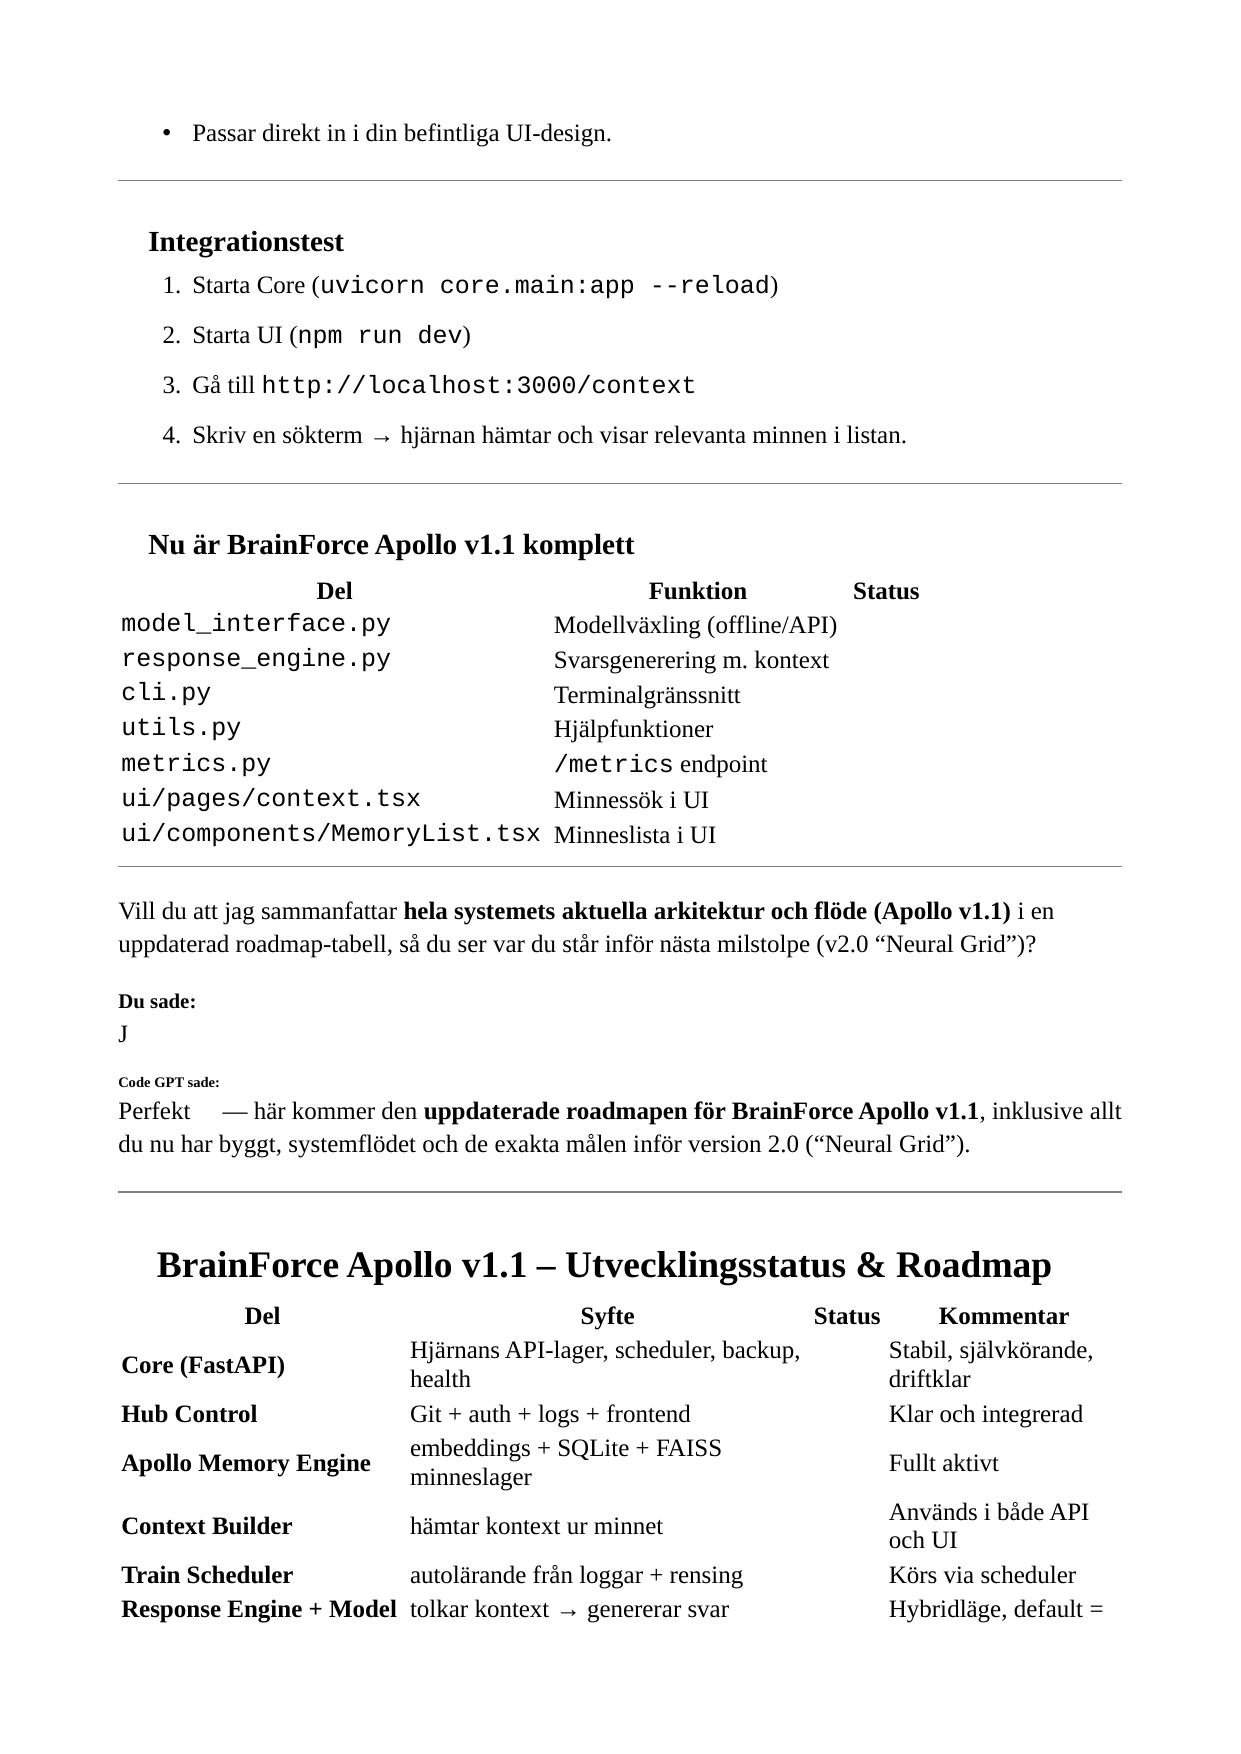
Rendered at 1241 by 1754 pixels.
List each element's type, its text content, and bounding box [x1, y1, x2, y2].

list Starta UI (npm run dev) [162, 321, 1122, 351]
table_cell ✅ [808, 1494, 886, 1557]
subtitle 🔧 Integrationstest [118, 224, 1122, 258]
table_cell Körs via scheduler [886, 1557, 1122, 1592]
table_header Status [808, 1298, 886, 1332]
table_header Syfte [407, 1298, 808, 1332]
table_cell ✅ [808, 1430, 886, 1494]
subtitle ✅ Nu är BrainForce Apollo v1.1 komplett [118, 527, 1122, 561]
text Vill du att jag sammanfattar hela systemets aktuella arkitektur och flöde (Apollo v1.1) i en uppdaterad roadmap-tabell, så du ser var du står inför nästa milstolpe (v2.0 “Neural Grid”)? [118, 896, 1122, 958]
table_cell Minneslista i UI [551, 817, 845, 852]
table_cell Minnessök i UI [551, 783, 845, 817]
subtitle Du sade: [118, 989, 1122, 1013]
table_cell response_engine.py [118, 642, 551, 677]
table_cell ✅ [808, 1557, 886, 1592]
table_cell Hub Control [118, 1396, 407, 1430]
table_cell Terminalgränssnitt [551, 677, 845, 711]
table_cell /metrics endpoint [551, 746, 845, 783]
table_cell Modellväxling (offline/API) [551, 608, 845, 642]
text J [118, 1019, 1122, 1048]
table_cell Hybridläge, default = [886, 1592, 1122, 1626]
table_header Funktion [551, 573, 845, 608]
table_cell ui/components/MemoryList.tsx [118, 817, 551, 852]
table_cell Svarsgenerering m. kontext [551, 642, 845, 677]
table_cell ✅ [845, 817, 927, 852]
table_cell ✅ [845, 746, 927, 783]
table_cell Core (FastAPI) [118, 1333, 407, 1396]
table_cell ✅ [808, 1592, 886, 1626]
table_cell utils.py [118, 711, 551, 746]
table_cell hämtar kontext ur minnet [407, 1494, 808, 1557]
table_header Del [118, 573, 551, 608]
table_cell Train Scheduler [118, 1557, 407, 1592]
list Skriv en sökterm → hjärnan hämtar och visar relevanta minnen i listan. [162, 421, 1122, 449]
table_cell Context Builder [118, 1494, 407, 1557]
table_cell tolkar kontext → genererar svar [407, 1592, 808, 1626]
table_header Kommentar [886, 1298, 1122, 1332]
list Starta Core (uvicorn core.main:app --reload) [162, 271, 1122, 301]
table_cell ui/pages/context.tsx [118, 783, 551, 817]
table_cell ✅ [845, 677, 927, 711]
table_header Del [118, 1298, 407, 1332]
table_cell Klar och integrerad [886, 1396, 1122, 1430]
table_cell metrics.py [118, 746, 551, 783]
table_cell embeddings + SQLite + FAISS minneslager [407, 1430, 808, 1494]
text Perfekt 🔧 — här kommer den uppdaterade roadmapen för BrainForce Apollo v1.1, inklusive allt du nu har byggt, systemflödet och de exakta målen inför version 2.0 (“Neural Grid”). [118, 1096, 1122, 1158]
table_cell Git + auth + logs + frontend [407, 1396, 808, 1430]
table_cell Stabil, självkörande, driftklar [886, 1333, 1122, 1396]
table_cell Response Engine + Model [118, 1592, 407, 1626]
list Passar direkt in i din befintliga UI-design. [162, 118, 1122, 147]
table_cell Hjärnans API-lager, scheduler, backup, health [407, 1333, 808, 1396]
table_cell model_interface.py [118, 608, 551, 642]
table_cell ✅ [845, 783, 927, 817]
table_cell ✅ [808, 1396, 886, 1430]
table_cell ✅ [845, 711, 927, 746]
table_cell autolärande från loggar + rensing [407, 1557, 808, 1592]
table_header Status [845, 573, 927, 608]
table_cell ✅ [845, 608, 927, 642]
table_cell Apollo Memory Engine [118, 1430, 407, 1494]
subtitle 🧠 BrainForce Apollo v1.1 – Utvecklingsstatus & Roadmap [118, 1242, 1122, 1285]
table_cell Fullt aktivt [886, 1430, 1122, 1494]
table_cell ✅ [845, 642, 927, 677]
list Gå till http://localhost:3000/context [162, 371, 1122, 401]
subtitle Code GPT sade: [118, 1073, 1122, 1090]
table_cell ✅ [808, 1333, 886, 1396]
table_cell Hjälpfunktioner [551, 711, 845, 746]
table_cell cli.py [118, 677, 551, 711]
table_cell Används i både API och UI [886, 1494, 1122, 1557]
